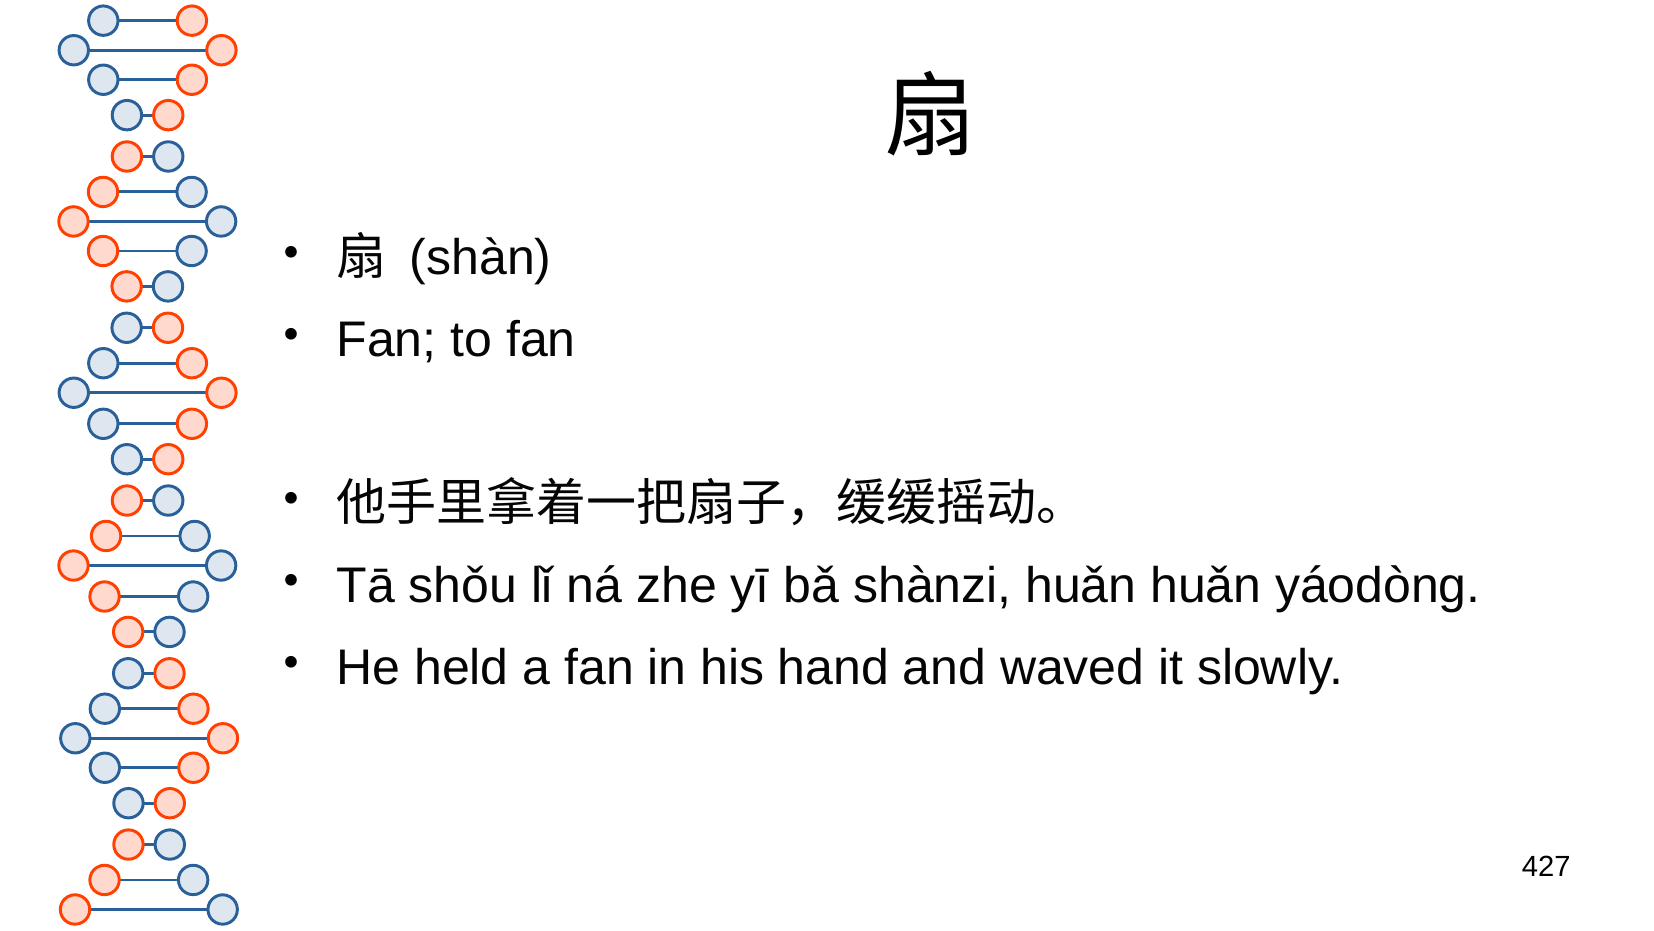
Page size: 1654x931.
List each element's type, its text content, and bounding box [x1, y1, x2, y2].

list 扇 (shàn) Fan; to fan 他手里拿着一把扇子，缓缓摇动。 Tā shǒu lǐ ná zhe yī bǎ shànzi, huǎn huǎn yáodòng. He held a fan in his hand and waved it slowly. [265, 224, 1595, 764]
title 扇 [265, 35, 1595, 189]
